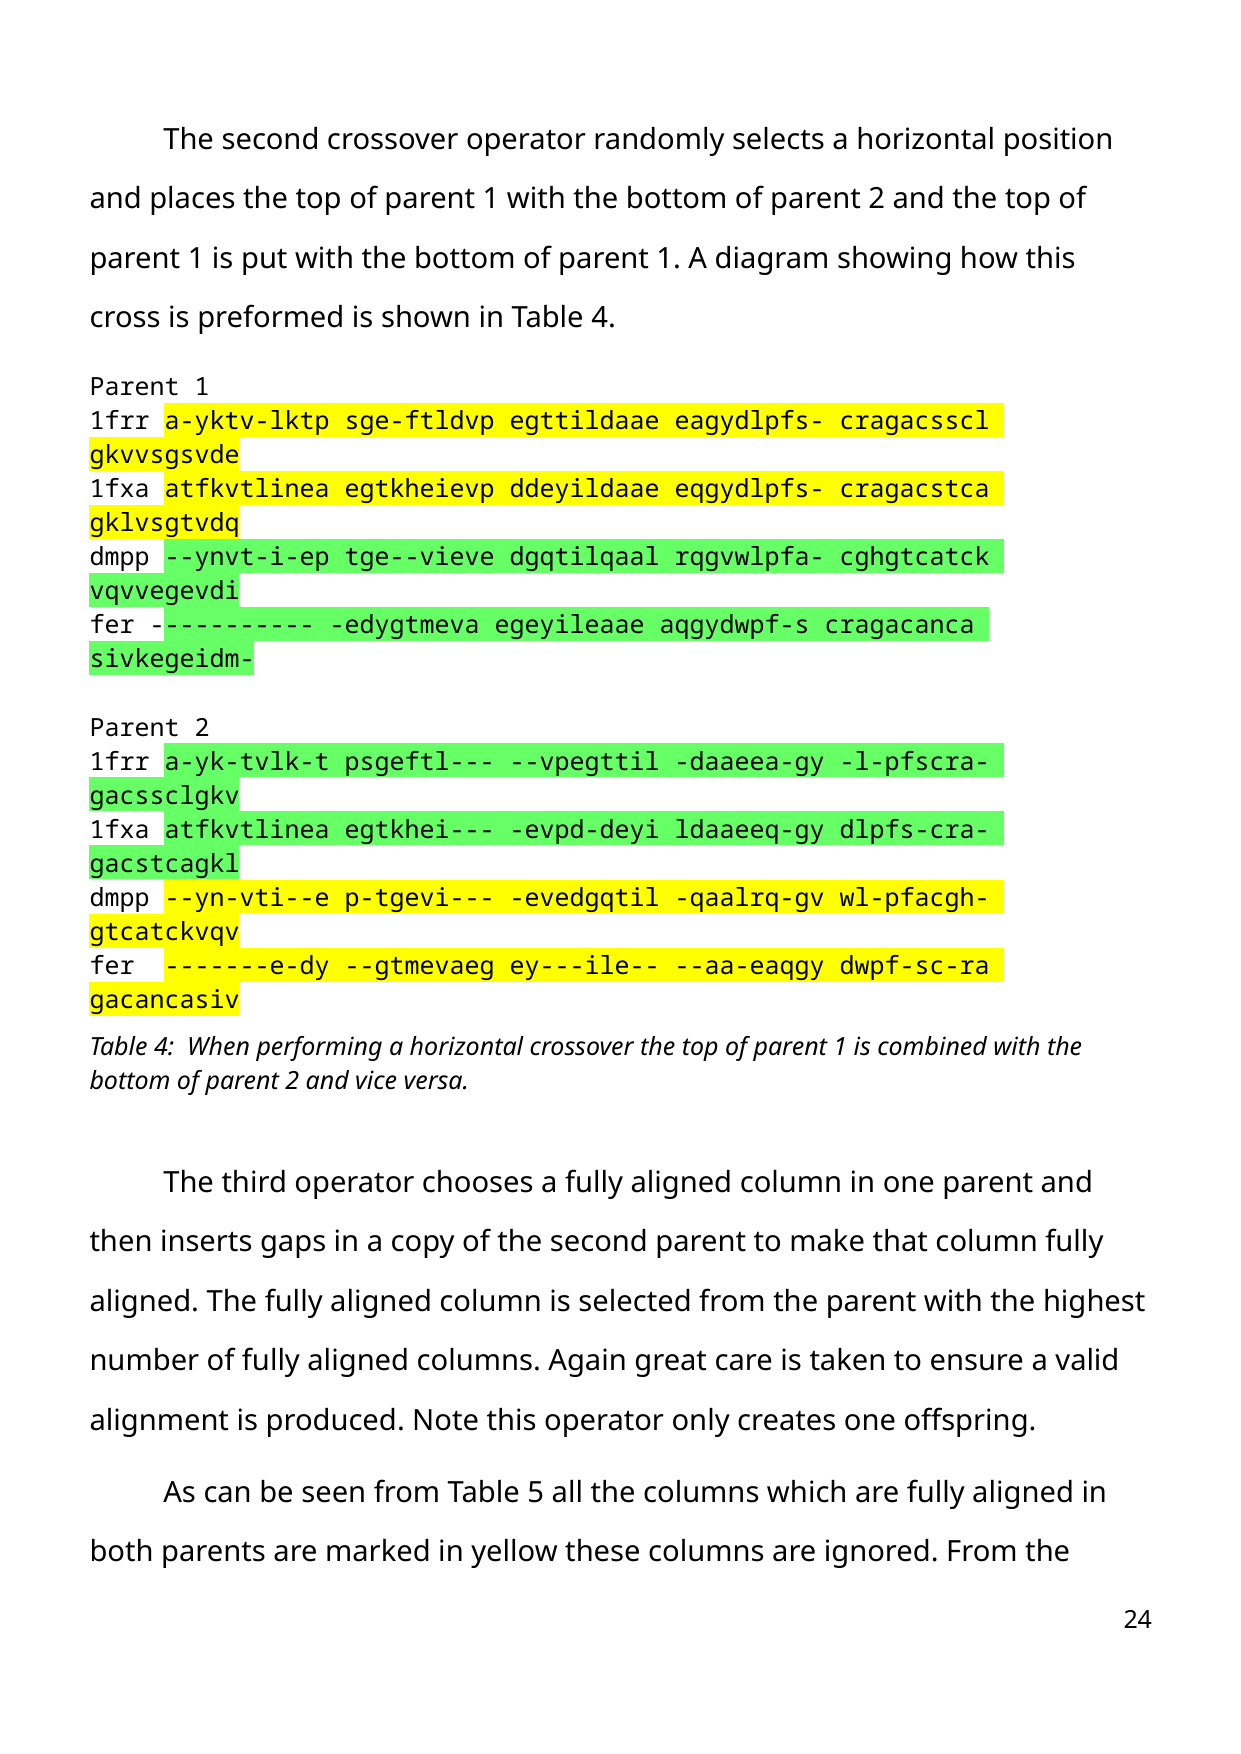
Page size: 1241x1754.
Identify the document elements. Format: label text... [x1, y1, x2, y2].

text The third operator chooses a fully aligned column in one parent and then inserts gaps in a copy of the second parent to make that column fully aligned. The fully aligned column is selected from the parent with the highest number of fully aligned columns. Again great care is taken to ensure a valid alignment is produced. Note this operator only creates one offspring. [89, 1161, 1152, 1439]
table_header Parent 1 1frr a-yktv-lktp sge-ftldvp egttildaae eagydlpfs- cragacsscl gkvvsgsvde 1fxa atfkvtlinea egtkheievp ddeyildaae eqgydlpfs- cragacstca gklvsgtvdq dmpp --ynvt-i-ep tge--vieve dgqtilqaal rqgvwlpfa- cghgtcatck vqvvegevdi fer ----------- -edygtmeva egeyileaae aqgydwpf-s cragacanca sivkegeidm- Parent 2 1frr a-yk-tvlk-t psgeftl--- --vpegttil -daaeea-gy -l-pfscra- gacssclgkv 1fxa atfkvtlinea egtkhei--- -evpd-deyi ldaaeeq-gy dlpfs-cra- gacstcagkl dmpp --yn-vti--e p-tgevi--- -evedgqtil -qaalrq-gv wl-pfacgh- gtcatckvqv fer -------e-dy --gtmevaeg ey---ile-- --aa-eaqgy dwpf-sc-ra gacancasiv [89, 369, 1152, 1016]
text Table 4: When performing a horizontal crossover the top of parent 1 is combined with the bottom of parent 2 and vice versa. [89, 1028, 1152, 1096]
text As can be seen from Table 5 all the columns which are fully aligned in both parents are marked in yellow these columns are ignored. From the [89, 1471, 1152, 1570]
text The second crossover operator randomly selects a horizontal position and places the top of parent 1 with the bottom of parent 2 and the top of parent 1 is put with the bottom of parent 1. A diagram showing how this cross is preformed is shown in Table 4. [89, 118, 1152, 336]
